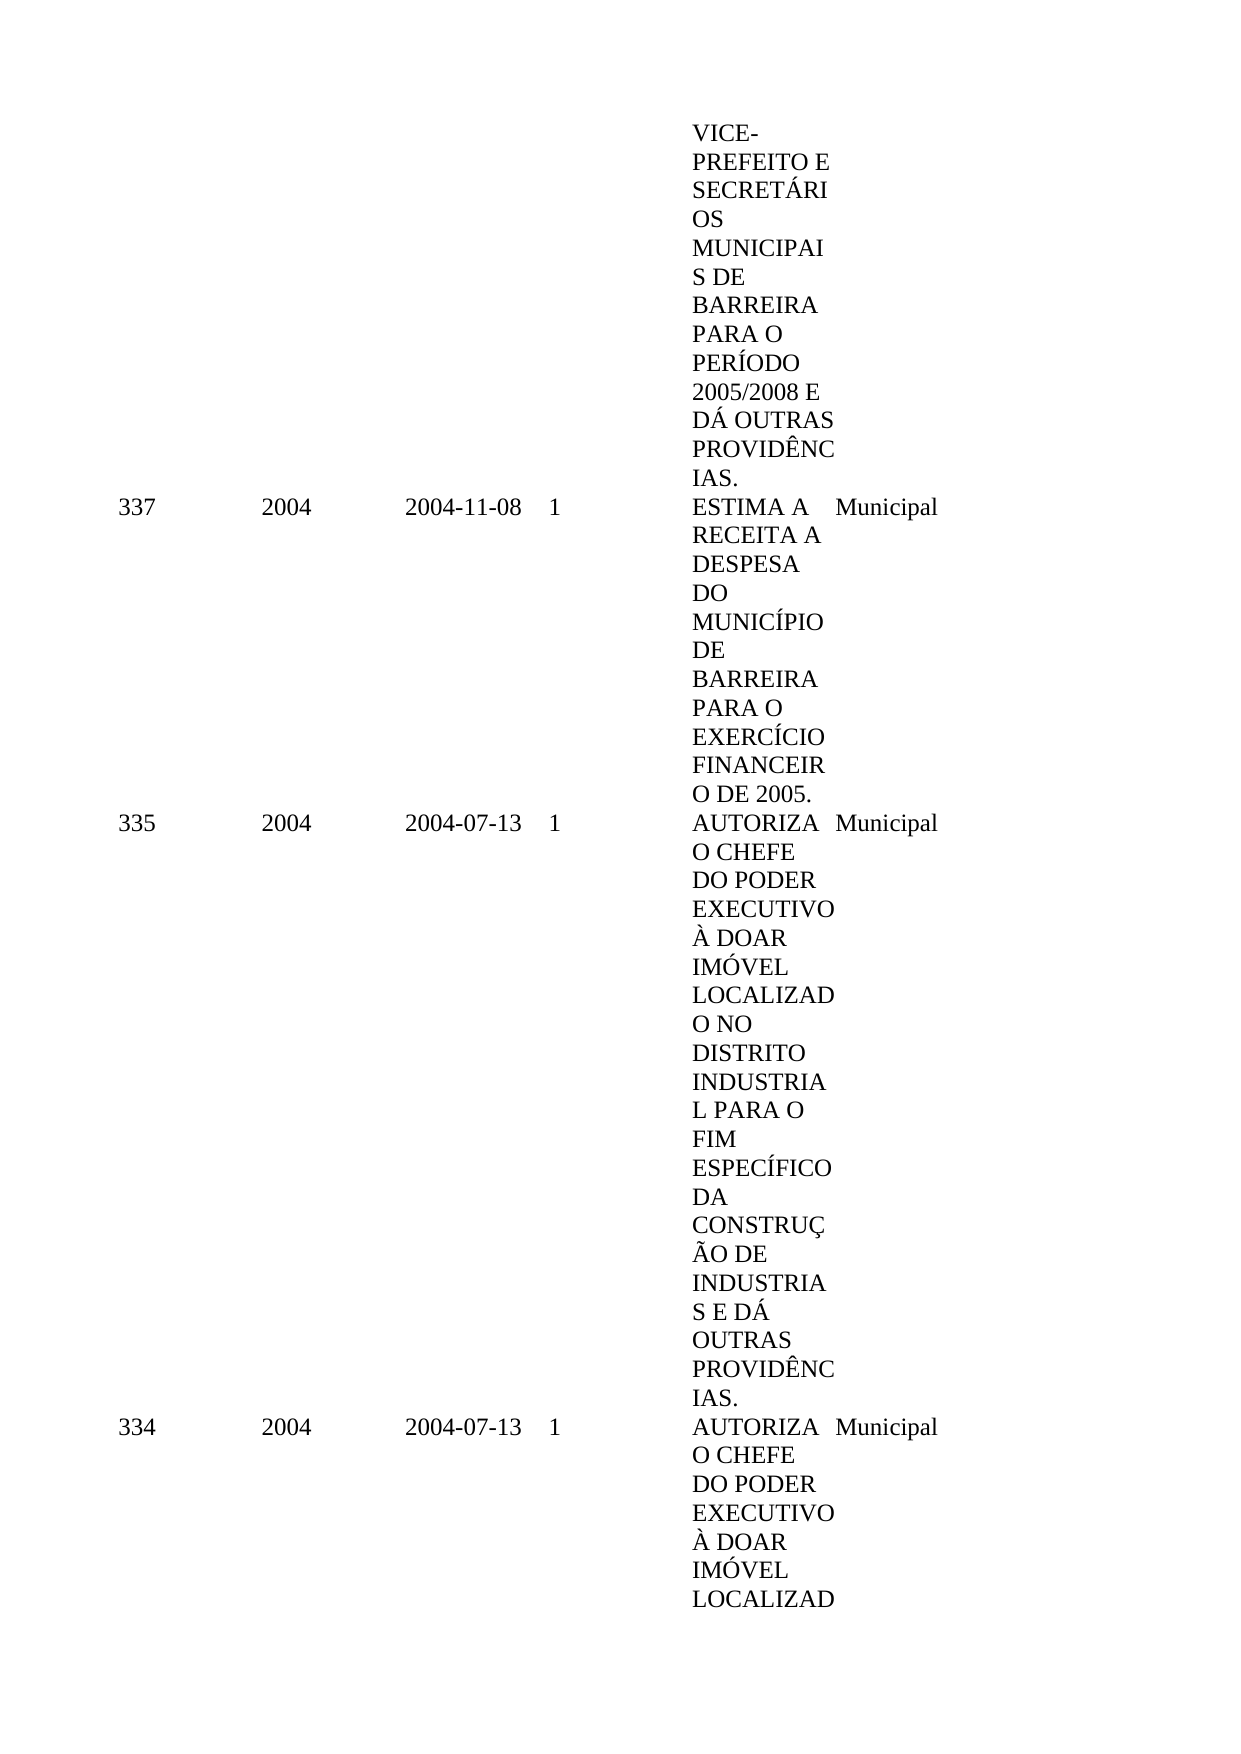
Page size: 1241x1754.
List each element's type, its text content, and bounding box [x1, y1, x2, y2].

table_cell 337 [118, 492, 261, 808]
table_cell [979, 492, 1122, 808]
table_cell 2004 [261, 492, 405, 808]
table_cell VICE-PREFEITO E SECRETÁRIOS MUNICIPAIS DE BARREIRA PARA O PERÍODO 2005/2008 E DÁ OUTRAS PROVIDÊNCIAS. [692, 118, 835, 492]
table_cell [835, 118, 979, 492]
table_cell Municipal [835, 492, 979, 808]
table_cell ESTIMA A RECEITA A DESPESA DO MUNICÍPIO DE BARREIRA PARA O EXERCÍCIO FINANCEIRO DE 2005. [692, 492, 835, 808]
table_cell [979, 118, 1122, 492]
table_cell AUTORIZA O CHEFE DO PODER EXECUTIVO À DOAR IMÓVEL LOCALIZAD [692, 1412, 835, 1613]
table_cell 2004-07-13 [405, 1412, 548, 1613]
table_cell 2004 [261, 808, 405, 1412]
table_cell 2004 [261, 1412, 405, 1613]
table_cell 335 [118, 808, 261, 1412]
table_cell 2004-11-08 [405, 492, 548, 808]
table_cell [979, 1412, 1122, 1613]
table_cell 1 [548, 808, 692, 1412]
table_cell 1 [548, 1412, 692, 1613]
table_cell [118, 118, 261, 492]
table_cell Municipal [835, 808, 979, 1412]
table_cell 2004-07-13 [405, 808, 548, 1412]
table_cell [261, 118, 405, 492]
table_cell AUTORIZA O CHEFE DO PODER EXECUTIVO À DOAR IMÓVEL LOCALIZADO NO DISTRITO INDUSTRIAL PARA O FIM ESPECÍFICO DA CONSTRUÇÃO DE INDUSTRIAS E DÁ OUTRAS PROVIDÊNCIAS. [692, 808, 835, 1412]
table_cell [405, 118, 548, 492]
table_cell [979, 808, 1122, 1412]
table_cell 1 [548, 492, 692, 808]
table_cell 334 [118, 1412, 261, 1613]
table_cell Municipal [835, 1412, 979, 1613]
table_cell [548, 118, 692, 492]
